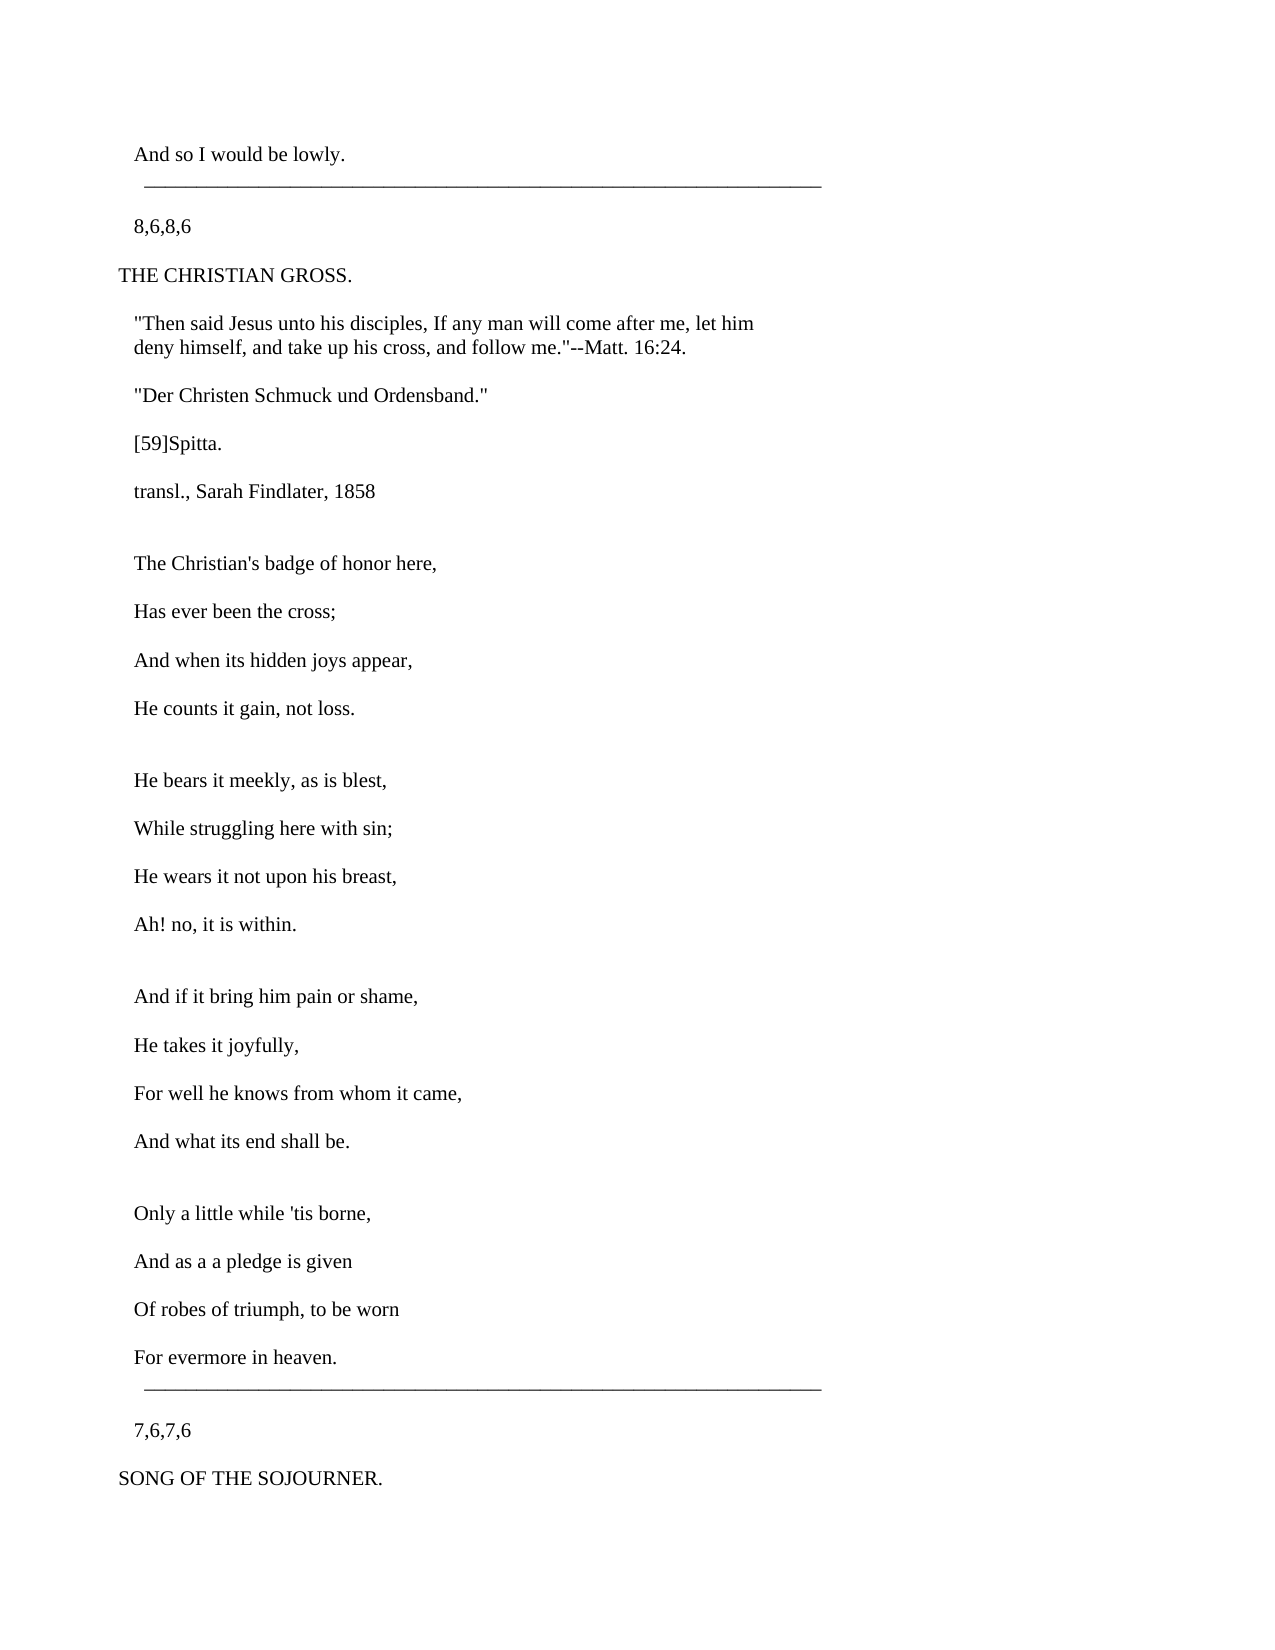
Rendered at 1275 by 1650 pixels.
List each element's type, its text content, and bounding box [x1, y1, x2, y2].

text 8,6,8,6 [118, 214, 1157, 238]
text Of robes of triumph, to be worn [118, 1297, 1157, 1321]
text THE CHRISTIAN GROSS. [118, 262, 1157, 287]
text transl., Sarah Findlater, 1858 [118, 479, 1157, 503]
text "Then said Jesus unto his disciples, If any man will come after me, let him [118, 311, 1157, 335]
text While struggling here with sin; [118, 816, 1157, 840]
text And if it bring him pain or shame, [118, 984, 1157, 1008]
text 7,6,7,6 [118, 1417, 1157, 1442]
text _________________________________________________________________ [118, 1369, 1157, 1393]
text The Christian's badge of honor here, [118, 551, 1157, 575]
text deny himself, and take up his cross, and follow me."--Matt. 16:24. [118, 335, 1157, 359]
text For well he knows from whom it came, [118, 1081, 1157, 1105]
text He takes it joyfully, [118, 1032, 1157, 1057]
text He bears it meekly, as is blest, [118, 768, 1157, 792]
text He counts it gain, not loss. [118, 696, 1157, 720]
text And when its hidden joys appear, [118, 647, 1157, 672]
text And as a a pledge is given [118, 1249, 1157, 1273]
text He wears it not upon his breast, [118, 864, 1157, 888]
text And so I would be lowly. [118, 142, 1157, 166]
text Ah! no, it is within. [118, 912, 1157, 936]
text SONG OF THE SOJOURNER. [118, 1466, 1157, 1490]
text Only a little while 'tis borne, [118, 1201, 1157, 1225]
text _________________________________________________________________ [118, 166, 1157, 190]
text Has ever been the cross; [118, 599, 1157, 623]
text For evermore in heaven. [118, 1345, 1157, 1369]
text [59]Spitta. [118, 431, 1157, 455]
text And what its end shall be. [118, 1129, 1157, 1153]
text "Der Christen Schmuck und Ordensband." [118, 383, 1157, 407]
